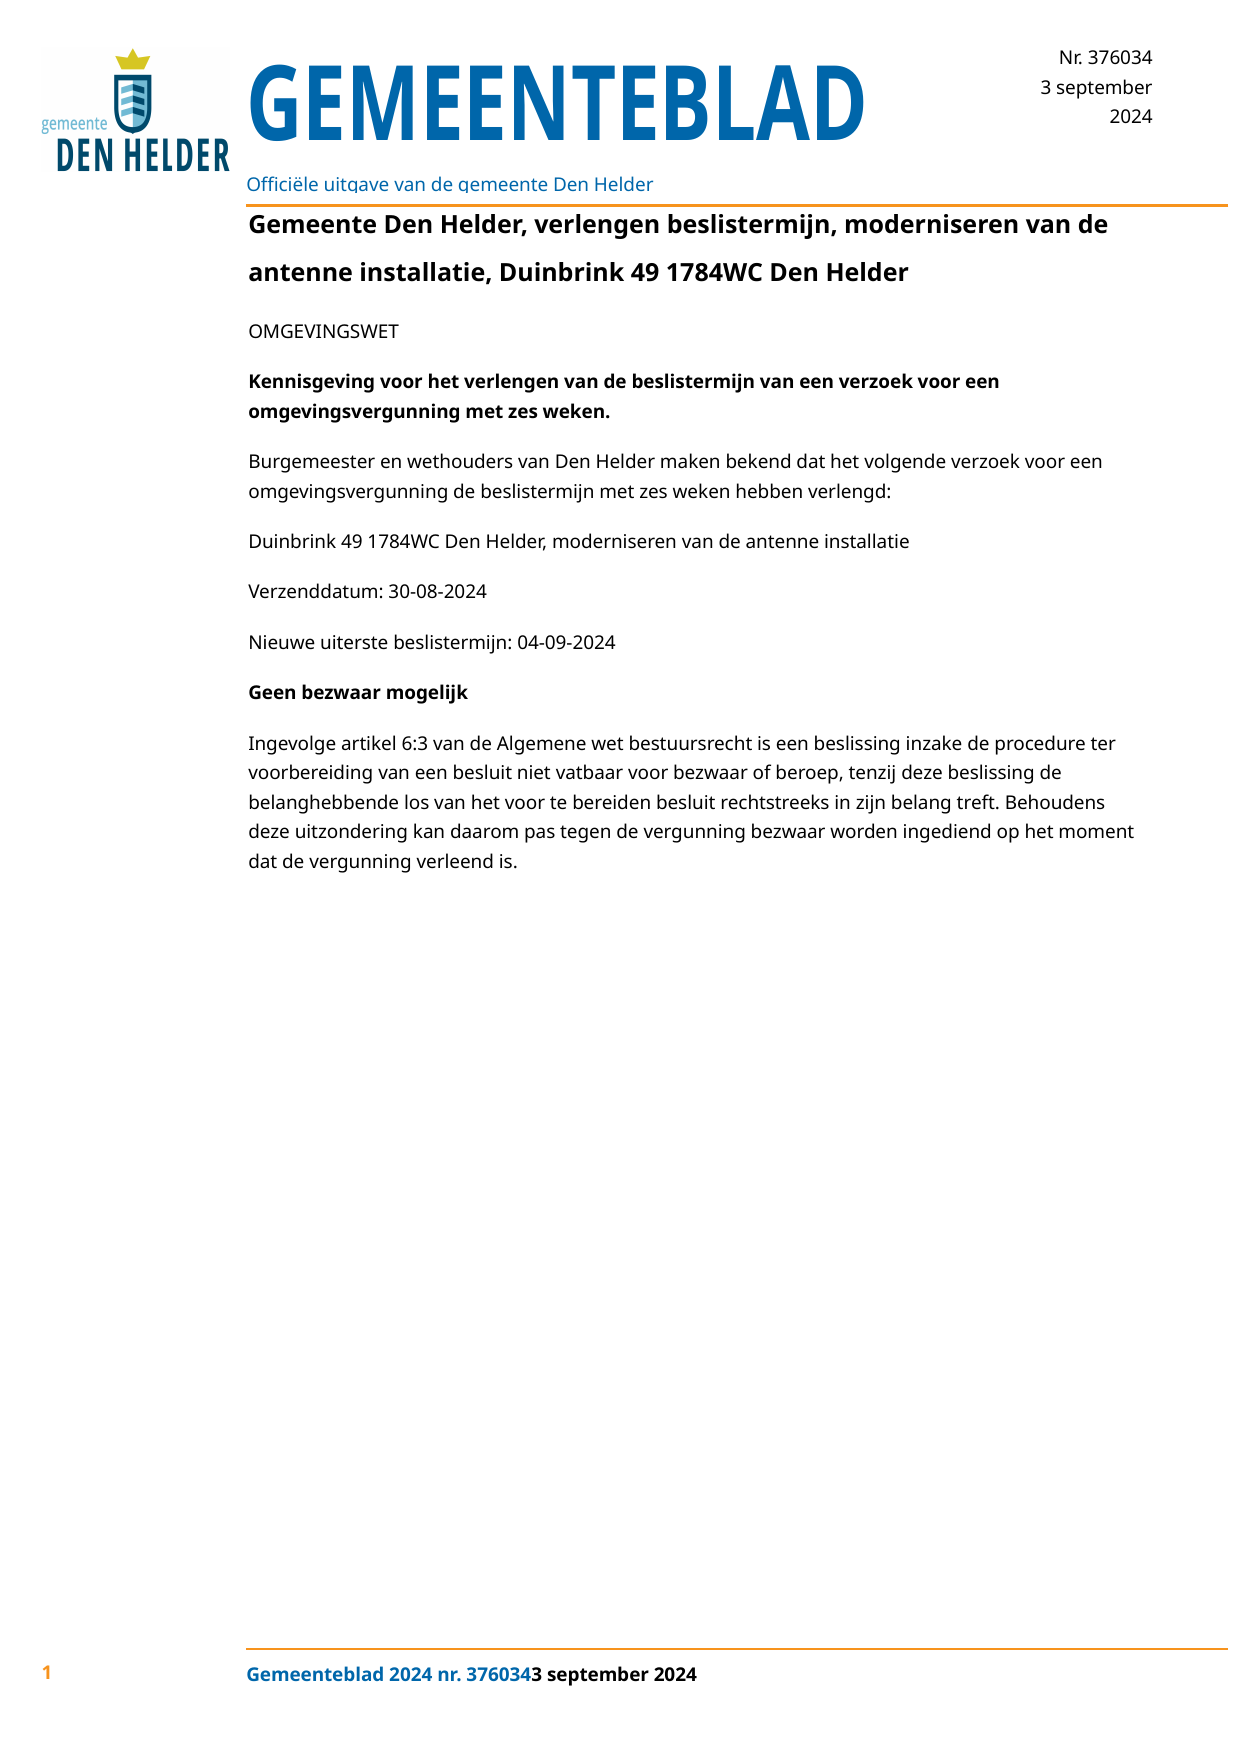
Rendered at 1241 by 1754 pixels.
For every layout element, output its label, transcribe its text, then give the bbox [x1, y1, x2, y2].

text Verzenddatum: 30-08-2024 [248, 579, 1152, 604]
picture [100, 154, 106, 172]
picture [41, 47, 231, 172]
text Gemeente Den Helder, verlengen beslistermijn, moderniseren van de antenne installatie, Duinbrink 49 1784WC Den Helder [248, 207, 1152, 288]
text Ingevolge artikel 6:3 van de Algemene wet bestuursrecht is een beslissing inzake de procedure ter voorbereiding van een besluit niet vatbaar voor bezwaar of beroep, tenzij deze beslissing de belanghebbende los van het voor te bereiden besluit rechtstreeks in zijn belang treft. Behoudens deze uitzondering kan daarom pas tegen de vergunning bezwaar worden ingediend op het moment dat de vergunning verleend is. [248, 730, 1152, 874]
picture [220, 160, 224, 172]
picture [130, 157, 135, 172]
text Duinbrink 49 1784WC Den Helder, moderniseren van de antenne installatie [248, 528, 1152, 554]
text Geen bezwaar mogelijk [248, 679, 1152, 705]
text Burgemeester en wethouders van Den Helder maken bekend dat het volgende verzoek voor een omgevingsvergunning de beslistermijn met zes weken hebben verlengd: [248, 448, 1152, 504]
text Nieuwe uiterste beslistermijn: 04-09-2024 [248, 629, 1152, 655]
text OMGEVINGSWET [248, 318, 1152, 344]
picture [63, 144, 68, 165]
text Kennisgeving voor het verlengen van de beslistermijn van een verzoek voor een omgevingsvergunning met zes weken. [248, 368, 1152, 424]
picture [182, 144, 187, 165]
